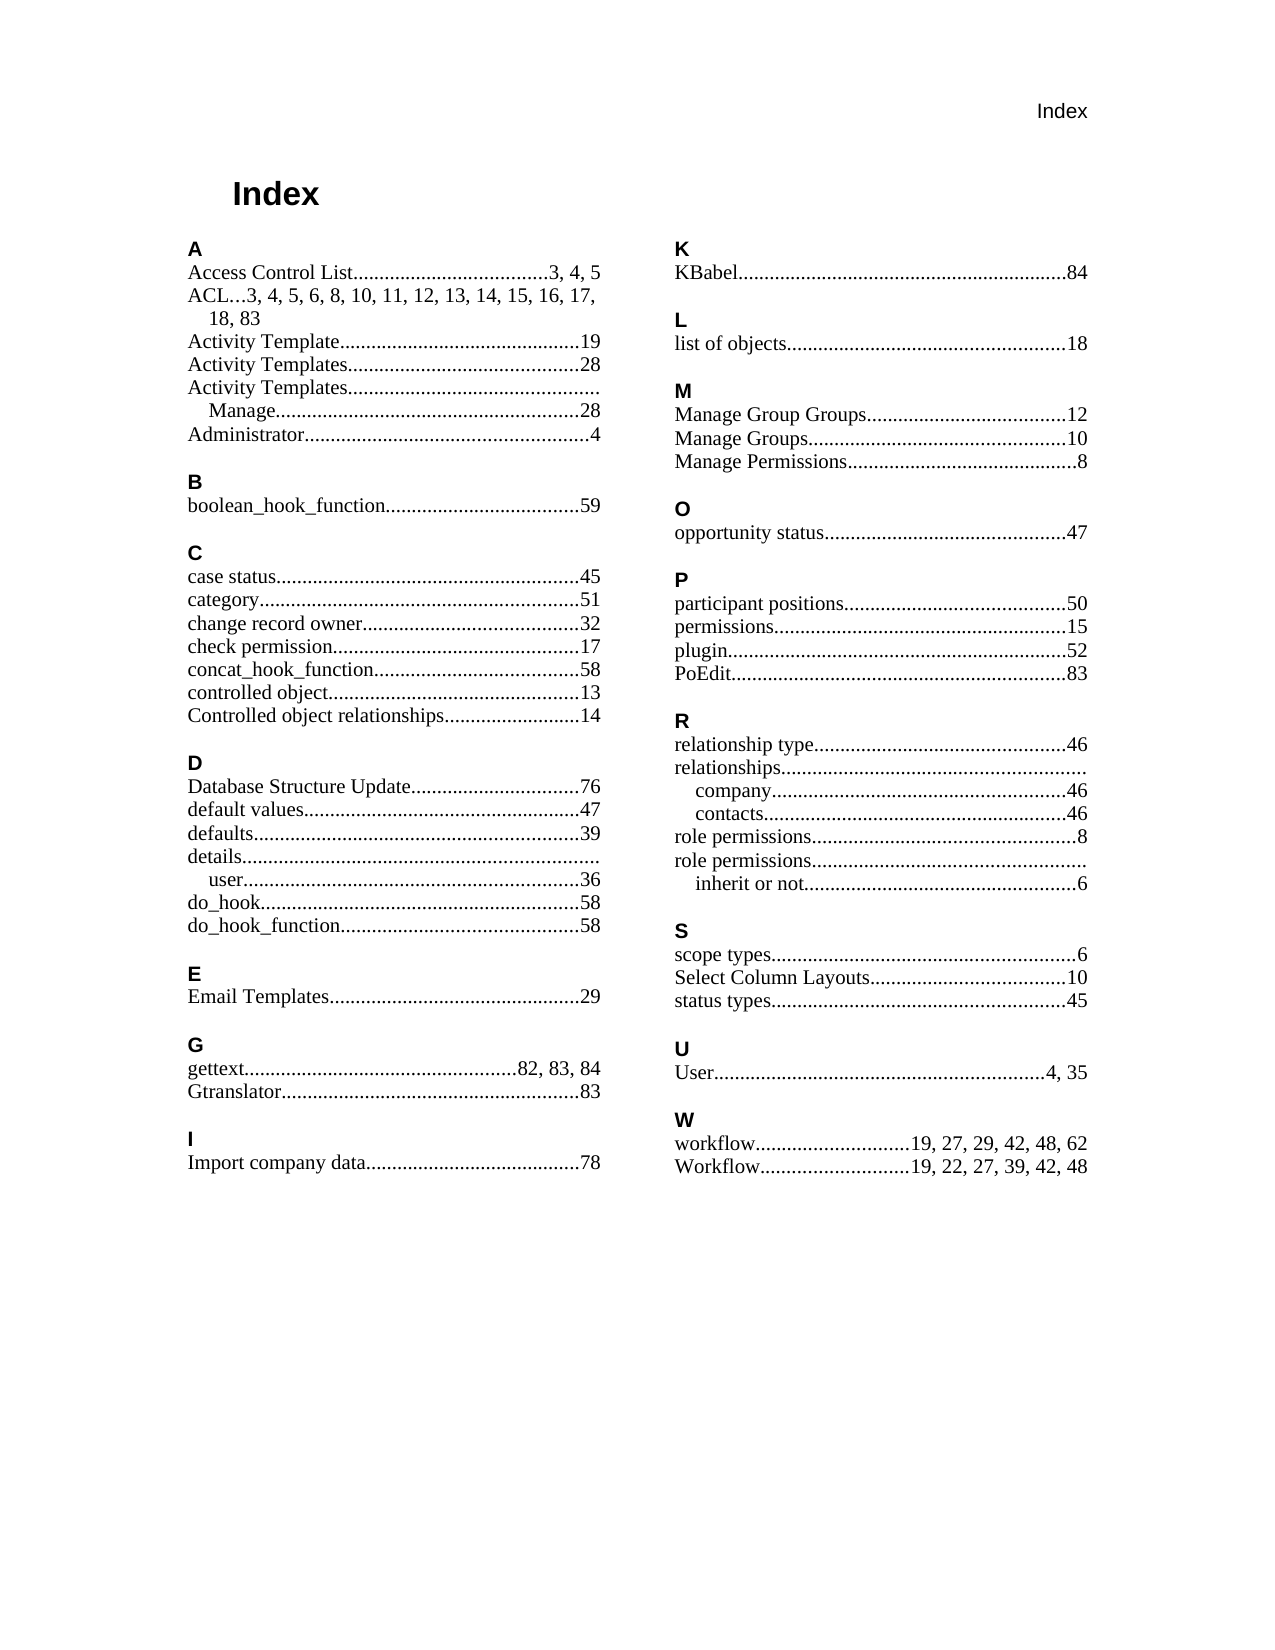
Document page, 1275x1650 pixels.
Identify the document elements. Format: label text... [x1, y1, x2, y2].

text P [674, 569, 1087, 592]
text R [674, 710, 1087, 733]
text Manage Permissions 8 [674, 449, 1087, 473]
text W [674, 1109, 1087, 1132]
text S [674, 920, 1087, 943]
text D [187, 752, 601, 775]
text do_hook_function 58 [187, 914, 601, 937]
text role permissions [674, 848, 1087, 872]
text boolean_hook_function 59 [187, 494, 601, 517]
text Activity Template 19 [187, 330, 601, 353]
text K [674, 237, 1087, 261]
text scope types 6 [674, 943, 1087, 966]
text O [674, 498, 1087, 521]
text G [187, 1033, 601, 1057]
text do_hook 58 [187, 891, 601, 914]
text Workflow 19, 22, 27, 39, 42, 48 [674, 1155, 1087, 1178]
text category 51 [187, 588, 601, 611]
text L [674, 309, 1087, 332]
text permissions 15 [674, 615, 1087, 638]
text Email Templates 29 [187, 985, 601, 1008]
text defaults 39 [187, 821, 601, 844]
text I [187, 1128, 601, 1151]
text case status 45 [187, 565, 601, 588]
text E [187, 962, 601, 985]
text User 4, 35 [674, 1061, 1087, 1084]
text status types 45 [674, 989, 1087, 1012]
text default values 47 [187, 798, 601, 821]
text B [187, 471, 601, 494]
text participant positions 50 [674, 592, 1087, 615]
text plugin 52 [674, 638, 1087, 662]
text gettext 82, 83, 84 [187, 1057, 601, 1080]
text workflow 19, 27, 29, 42, 48, 62 [674, 1132, 1087, 1155]
text inherit or not 6 [695, 872, 1087, 895]
text A [187, 237, 601, 261]
text concat_hook_function 58 [187, 658, 601, 681]
text PoEdit 83 [674, 662, 1087, 685]
text role permissions 8 [674, 825, 1087, 848]
text details [187, 844, 601, 868]
subtitle Index [187, 175, 1087, 212]
text Administrator 4 [187, 422, 601, 446]
text Controlled object relationships 14 [187, 704, 601, 727]
text list of objects 18 [674, 332, 1087, 355]
text C [187, 542, 601, 565]
text change record owner 32 [187, 611, 601, 634]
text Select Column Layouts 10 [674, 966, 1087, 989]
text ACL 3, 4, 5, 6, 8, 10, 11, 12, 13, 14, 15, 16, 17, 18, 83 [187, 284, 601, 330]
text Manage Group Groups 12 [674, 403, 1087, 426]
text Activity Templates 28 [187, 353, 601, 376]
text Manage 28 [208, 399, 601, 422]
text Database Structure Update 76 [187, 775, 601, 798]
text company 46 [695, 779, 1087, 802]
text M [674, 380, 1087, 403]
text Import company data 78 [187, 1151, 601, 1174]
text user 36 [208, 868, 601, 891]
text U [674, 1037, 1087, 1061]
text Access Control List 3, 4, 5 [187, 261, 601, 284]
text controlled object 13 [187, 681, 601, 704]
text Activity Templates [187, 376, 601, 399]
text contacts 46 [695, 802, 1087, 825]
text relationships [674, 756, 1087, 779]
text opportunity status 47 [674, 521, 1087, 544]
text Manage Groups 10 [674, 426, 1087, 449]
text check permission 17 [187, 634, 601, 658]
text relationship type 46 [674, 733, 1087, 756]
text KBabel 84 [674, 261, 1087, 284]
text Gtranslator 83 [187, 1080, 601, 1103]
